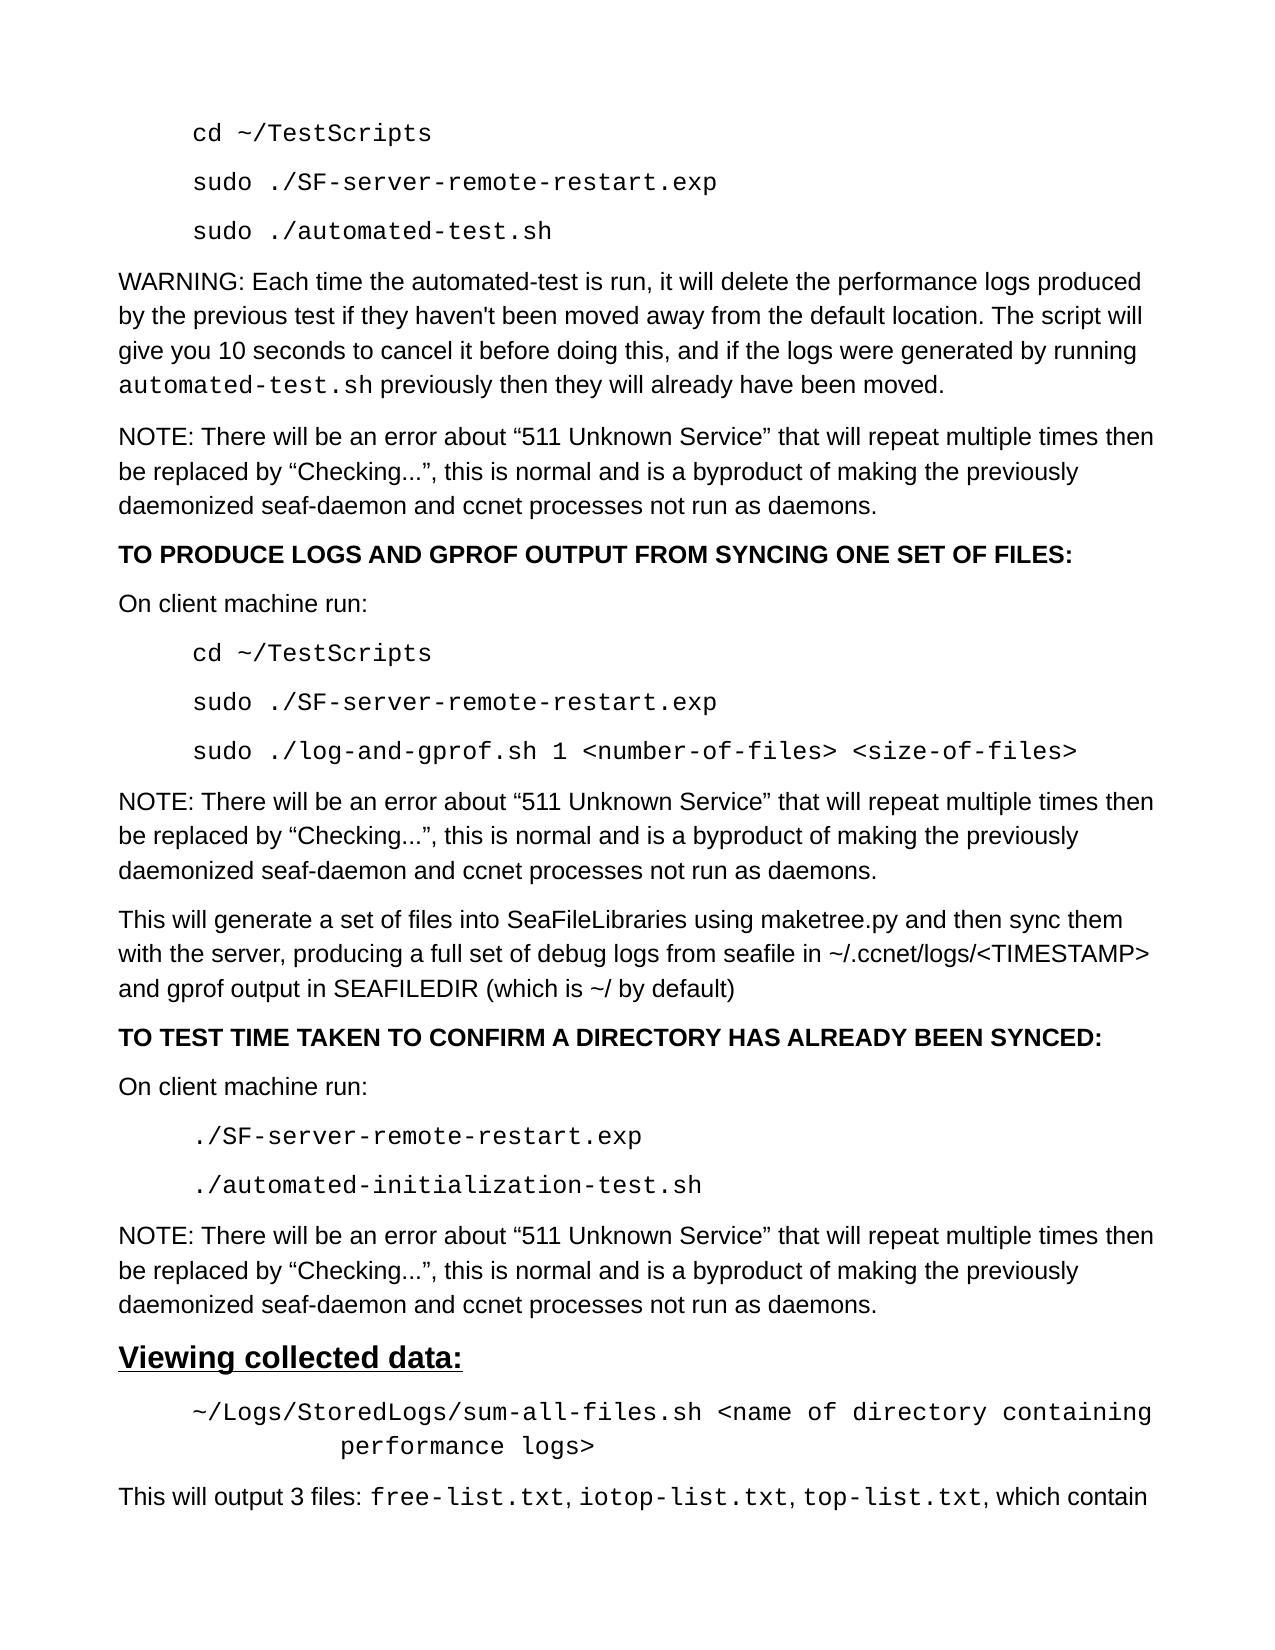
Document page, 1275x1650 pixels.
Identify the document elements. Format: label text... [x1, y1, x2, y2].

text ~/Logs/StoredLogs/sum-all-files.sh <name of directory containing performance logs> [118, 1397, 1157, 1462]
text NOTE: There will be an error about “511 Unknown Service” that will repeat multiple times then be replaced by “Checking...”, this is normal and is a byproduct of making the previously daemonized seaf-daemon and ccnet processes not run as daemons. [118, 422, 1157, 520]
text sudo ./SF-server-remote-restart.exp [118, 170, 1157, 198]
text Viewing collected data: [118, 1339, 1157, 1375]
text WARNING: Each time the automated-test is run, it will delete the performance logs produced by the previous test if they haven't been moved away from the default location. The script will give you 10 seconds to cancel it before doing this, and if the logs were generated by running automated-test.sh previously then they will already have been moved. [118, 267, 1157, 401]
text sudo ./log-and-gprof.sh 1 <number-of-files> <size-of-files> [118, 738, 1157, 767]
text TO PRODUCE LOGS AND GPROF OUTPUT FROM SYNCING ONE SET OF FILES: [118, 540, 1157, 569]
text cd ~/TestScripts [118, 118, 1157, 149]
text sudo ./SF-server-remote-restart.exp [118, 690, 1157, 718]
text TO TEST TIME TAKEN TO CONFIRM A DIRECTORY HAS ALREADY BEEN SYNCED: [118, 1023, 1157, 1052]
text ./automated-initialization-test.sh [118, 1173, 1157, 1201]
text NOTE: There will be an error about “511 Unknown Service” that will repeat multiple times then be replaced by “Checking...”, this is normal and is a byproduct of making the previously daemonized seaf-daemon and ccnet processes not run as daemons. [118, 1221, 1157, 1319]
text This will generate a set of files into SeaFileLibraries using maketree.py and then sync them with the server, producing a full set of debug logs from seafile in ~/.ccnet/logs/<TIMESTAMP> and gprof output in SEAFILEDIR (which is ~/ by default) [118, 905, 1157, 1003]
text This will output 3 files: free-list.txt, iotop-list.txt, top-list.txt, which contain [118, 1482, 1157, 1513]
text sudo ./automated-test.sh [118, 218, 1157, 247]
text cd ~/TestScripts [118, 638, 1157, 669]
text On client machine run: [118, 589, 1157, 618]
text ./SF-server-remote-restart.exp [118, 1121, 1157, 1152]
text NOTE: There will be an error about “511 Unknown Service” that will repeat multiple times then be replaced by “Checking...”, this is normal and is a byproduct of making the previously daemonized seaf-daemon and ccnet processes not run as daemons. [118, 787, 1157, 884]
text On client machine run: [118, 1072, 1157, 1101]
